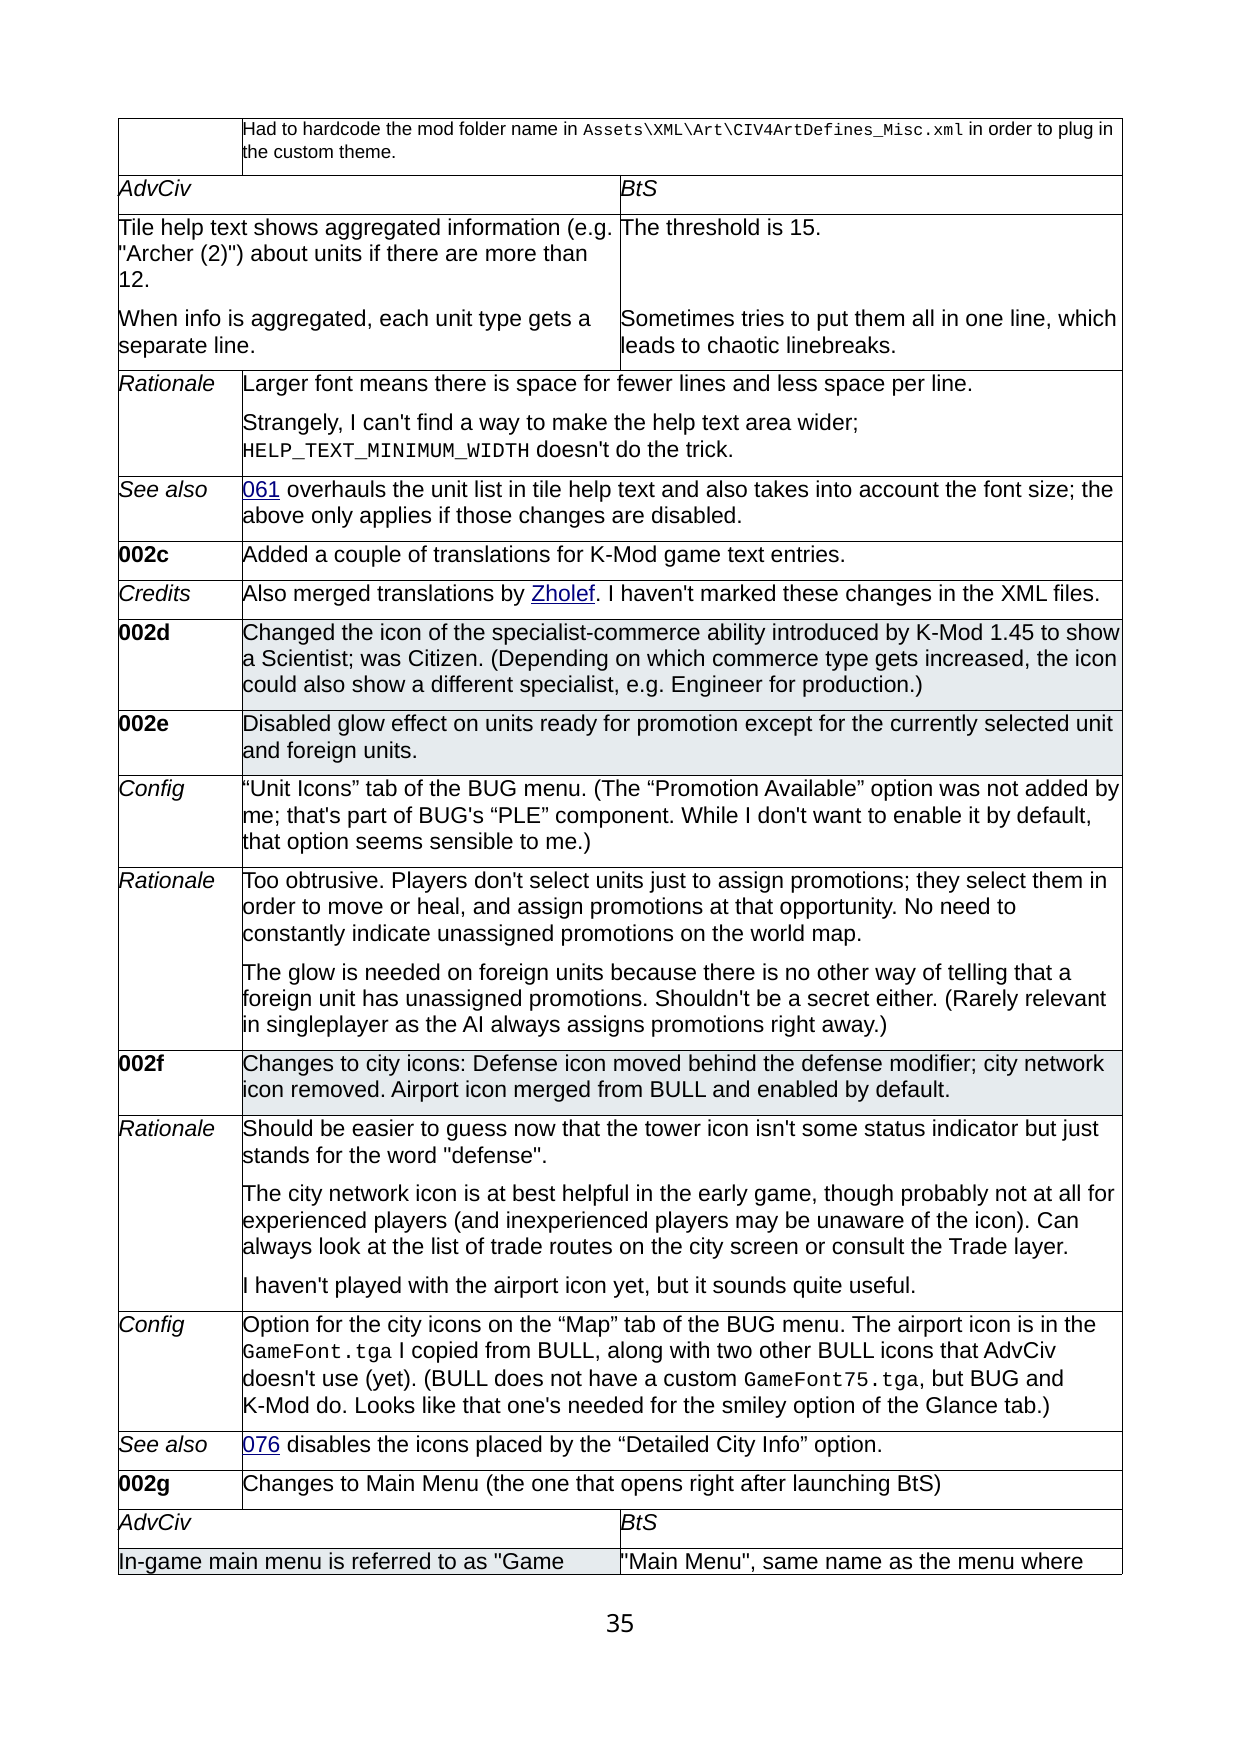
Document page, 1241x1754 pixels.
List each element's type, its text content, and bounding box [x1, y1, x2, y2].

table_cell Rationale [119, 371, 242, 476]
table_cell AdvCiv [119, 1510, 620, 1548]
table_cell 076 disables the icons placed by the “Detailed City Info” option. [243, 1432, 1122, 1470]
table_cell Larger font means there is space for fewer lines and less space per line. Strangely, I can't find a way to make the help text area wider; HELP_TEXT_MINIMUM_WIDTH doesn't do the trick. [243, 371, 1122, 476]
table_cell Config [119, 776, 242, 867]
table_cell Changes to city icons: Defense icon moved behind the defense modifier; city network icon removed. Airport icon merged from BULL and enabled by default. [243, 1051, 1122, 1115]
table_cell Changes to Main Menu (the one that opens right after launching BtS) [243, 1471, 1122, 1509]
table_cell Rationale [119, 1116, 242, 1311]
table_cell [119, 119, 242, 175]
table_cell Credits [119, 581, 242, 618]
table_cell In-game main menu is referred to as "Game [119, 1549, 620, 1574]
table_cell The threshold is 15. Sometimes tries to put them all in one line, which leads to chaotic linebreaks. [621, 215, 1122, 370]
table_cell Added a couple of translations for K-Mod game text entries. [243, 542, 1122, 580]
table_cell Option for the city icons on the “Map” tab of the BUG menu. The airport icon is in the GameFont.tga I copied from BULL, along with two other BULL icons that AdvCiv doesn't use (yet). (BULL does not have a custom GameFont75.tga, but BUG and K‑Mod do. Looks like that one's needed for the smiley option of the Glance tab.) [243, 1312, 1122, 1431]
table_cell See also [119, 1432, 242, 1470]
table_cell 061 overhauls the unit list in tile help text and also takes into account the font size; the above only applies if those changes are disabled. [243, 477, 1122, 541]
table_cell 002d [119, 620, 242, 710]
table_cell AdvCiv [119, 176, 620, 214]
table_cell See also [119, 477, 242, 541]
table_cell “Unit Icons” tab of the BUG menu. (The “Promotion Available” option was not added by me; that's part of BUG's “PLE” component. While I don't want to enable it by default, that option seems sensible to me.) [243, 776, 1122, 867]
table_cell Should be easier to guess now that the tower icon isn't some status indicator but just stands for the word "defense". The city network icon is at best helpful in the early game, though probably not at all for experienced players (and inexperienced players may be unaware of the icon). Can always look at the list of trade routes on the city screen or consult the Trade layer. I haven't played with the airport icon yet, but it sounds quite useful. [243, 1116, 1122, 1311]
table_cell Also merged translations by Zholef. I haven't marked these changes in the XML files. [243, 581, 1122, 618]
table_cell BtS [621, 176, 1122, 214]
table_cell Tile help text shows aggregated information (e.g. "Archer (2)") about units if there are more than 12. When info is aggregated, each unit type gets a separate line. [119, 215, 620, 370]
table_cell Too obtrusive. Players don't select units just to assign promotions; they select them in order to move or heal, and assign promotions at that opportunity. No need to constantly indicate unassigned promotions on the world map. The glow is needed on foreign units because there is no other way of telling that a foreign unit has unassigned promotions. Shouldn't be a secret either. (Rarely relevant in singleplayer as the AI always assigns promotions right away.) [243, 868, 1122, 1050]
table_cell Changed the icon of the specialist-commerce ability introduced by K-Mod 1.45 to show a Scientist; was Citizen. (Depending on which commerce type gets increased, the icon could also show a different specialist, e.g. Engineer for production.) [243, 620, 1122, 710]
table_cell Disabled glow effect on units ready for promotion except for the currently selected unit and foreign units. [243, 711, 1122, 775]
table_cell 002f [119, 1051, 242, 1115]
table_cell Rationale [119, 868, 242, 1050]
table_cell BtS [621, 1510, 1122, 1548]
table_cell "Main Menu", same name as the menu where [621, 1549, 1122, 1574]
table_cell Config [119, 1312, 242, 1431]
table_cell 002e [119, 711, 242, 775]
table_cell 002c [119, 542, 242, 580]
table_cell 002g [119, 1471, 242, 1509]
table_cell Had to hardcode the mod folder name in Assets\XML\Art\CIV4ArtDefines_Misc.xml in order to plug in the custom theme. [243, 119, 1122, 175]
